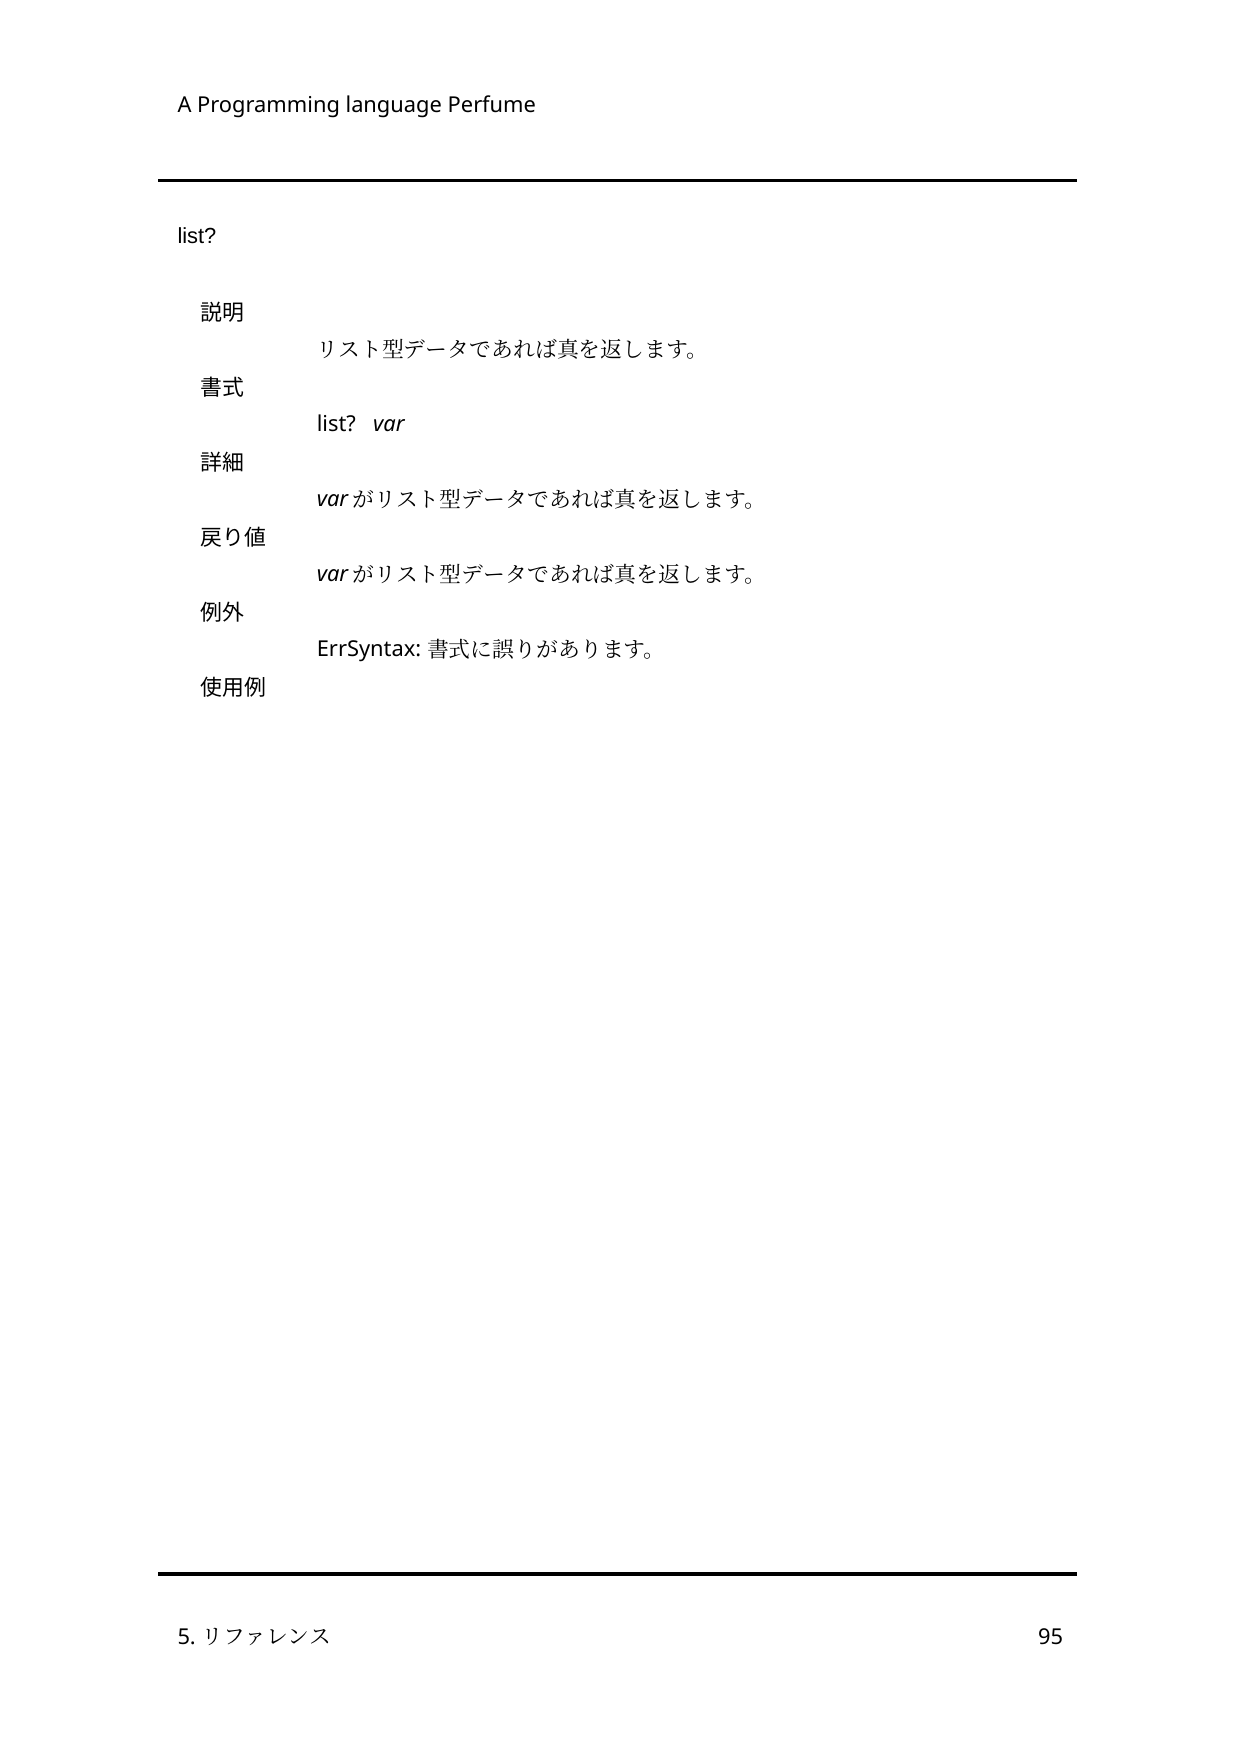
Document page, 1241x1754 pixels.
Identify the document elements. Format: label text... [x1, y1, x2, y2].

table_cell [317, 667, 1063, 742]
table_cell 詳細 [200, 442, 317, 517]
table_cell varがリスト型データであれば真を返します。 [317, 517, 1063, 592]
table_cell 戻り値 [200, 517, 317, 592]
table_header 説明 [200, 292, 317, 367]
table_cell 使用例 [200, 667, 317, 742]
table_cell 書式 [200, 367, 317, 442]
table_cell varがリスト型データであれば真を返します。 [317, 442, 1063, 517]
table_header リスト型データであれば真を返します。 [317, 292, 1063, 367]
table_cell ErrSyntax: 書式に誤りがあります。 [317, 592, 1063, 667]
table_cell list? var [317, 367, 1063, 442]
subtitle list? [177, 217, 1063, 254]
table_cell 例外 [200, 592, 317, 667]
